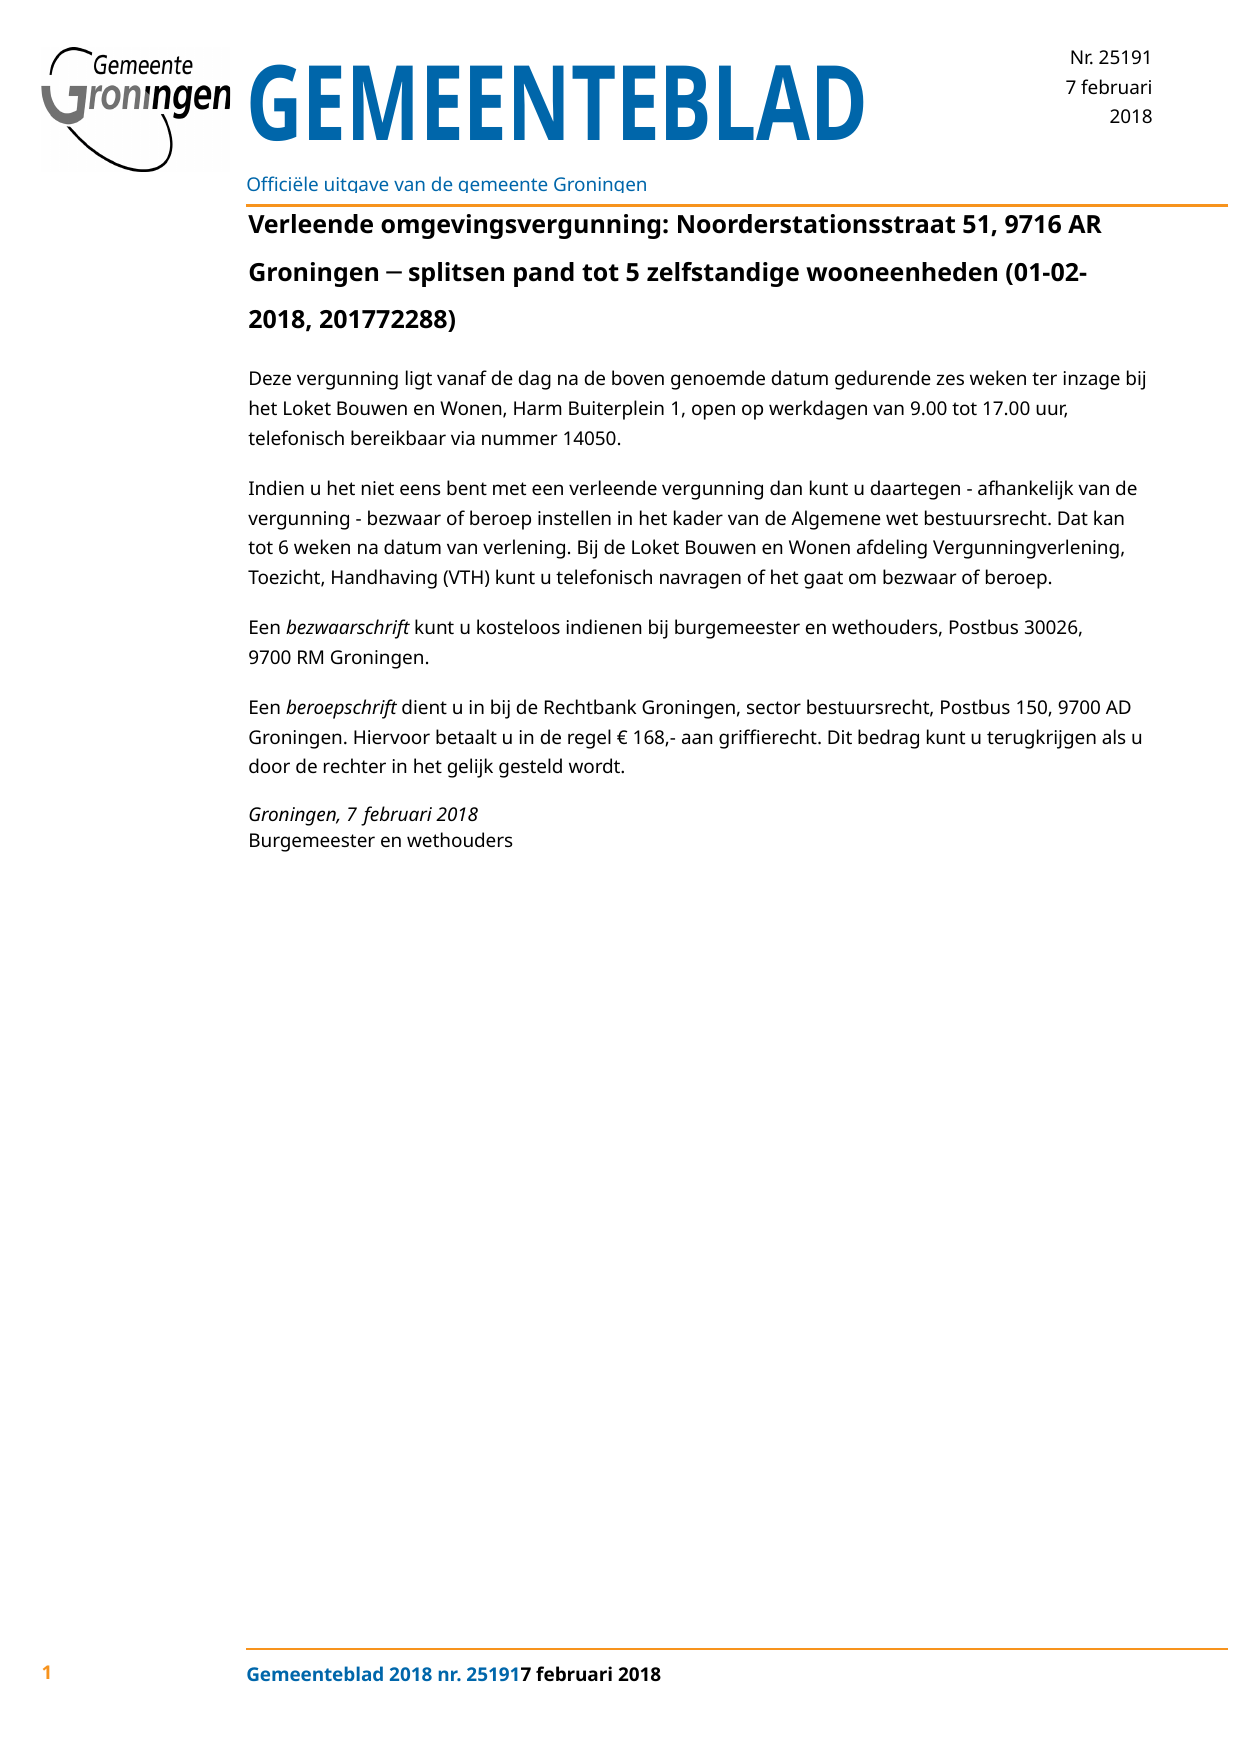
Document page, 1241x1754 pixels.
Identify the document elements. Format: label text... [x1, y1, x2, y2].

text Een beroepschrift dient u in bij de Rechtbank Groningen, sector bestuursrecht, Postbus 150, 9700 AD Groningen. Hiervoor betaalt u in de regel € 168,- aan griffierecht. Dit bedrag kunt u terugkrijgen als u door de rechter in het gelijk gesteld wordt. [248, 694, 1152, 779]
text Deze vergunning ligt vanaf de dag na de boven genoemde datum gedurende zes weken ter inzage bij het Loket Bouwen en Wonen, Harm Buiterplein 1, open op werkdagen van 9.00 tot 17.00 uur, telefonisch bereikbaar via nummer 14050. [248, 366, 1152, 450]
text Burgemeester en wethouders [248, 827, 1152, 853]
text Een bezwaarschrift kunt u kosteloos indienen bij burgemeester en wethouders, Postbus 30026, 9700 RM Groningen. [248, 614, 1152, 669]
text Verleende omgevingsvergunning: Noorderstationsstraat 51, 9716 AR Groningen ─ splitsen pand tot 5 zelfstandige wooneenheden (01-02-2018, 201772288) [248, 207, 1152, 336]
text Groningen, 7 februari 2018 [248, 801, 1152, 827]
picture [41, 47, 231, 172]
text Indien u het niet eens bent met een verleende vergunning dan kunt u daartegen - afhankelijk van de vergunning - bezwaar of beroep instellen in het kader van de Algemene wet bestuursrecht. Dat kan tot 6 weken na datum van verlening. Bij de Loket Bouwen en Wonen afdeling Vergunningverlening, Toezicht, Handhaving (VTH) kunt u telefonisch navragen of het gaat om bezwaar of beroep. [248, 475, 1152, 589]
